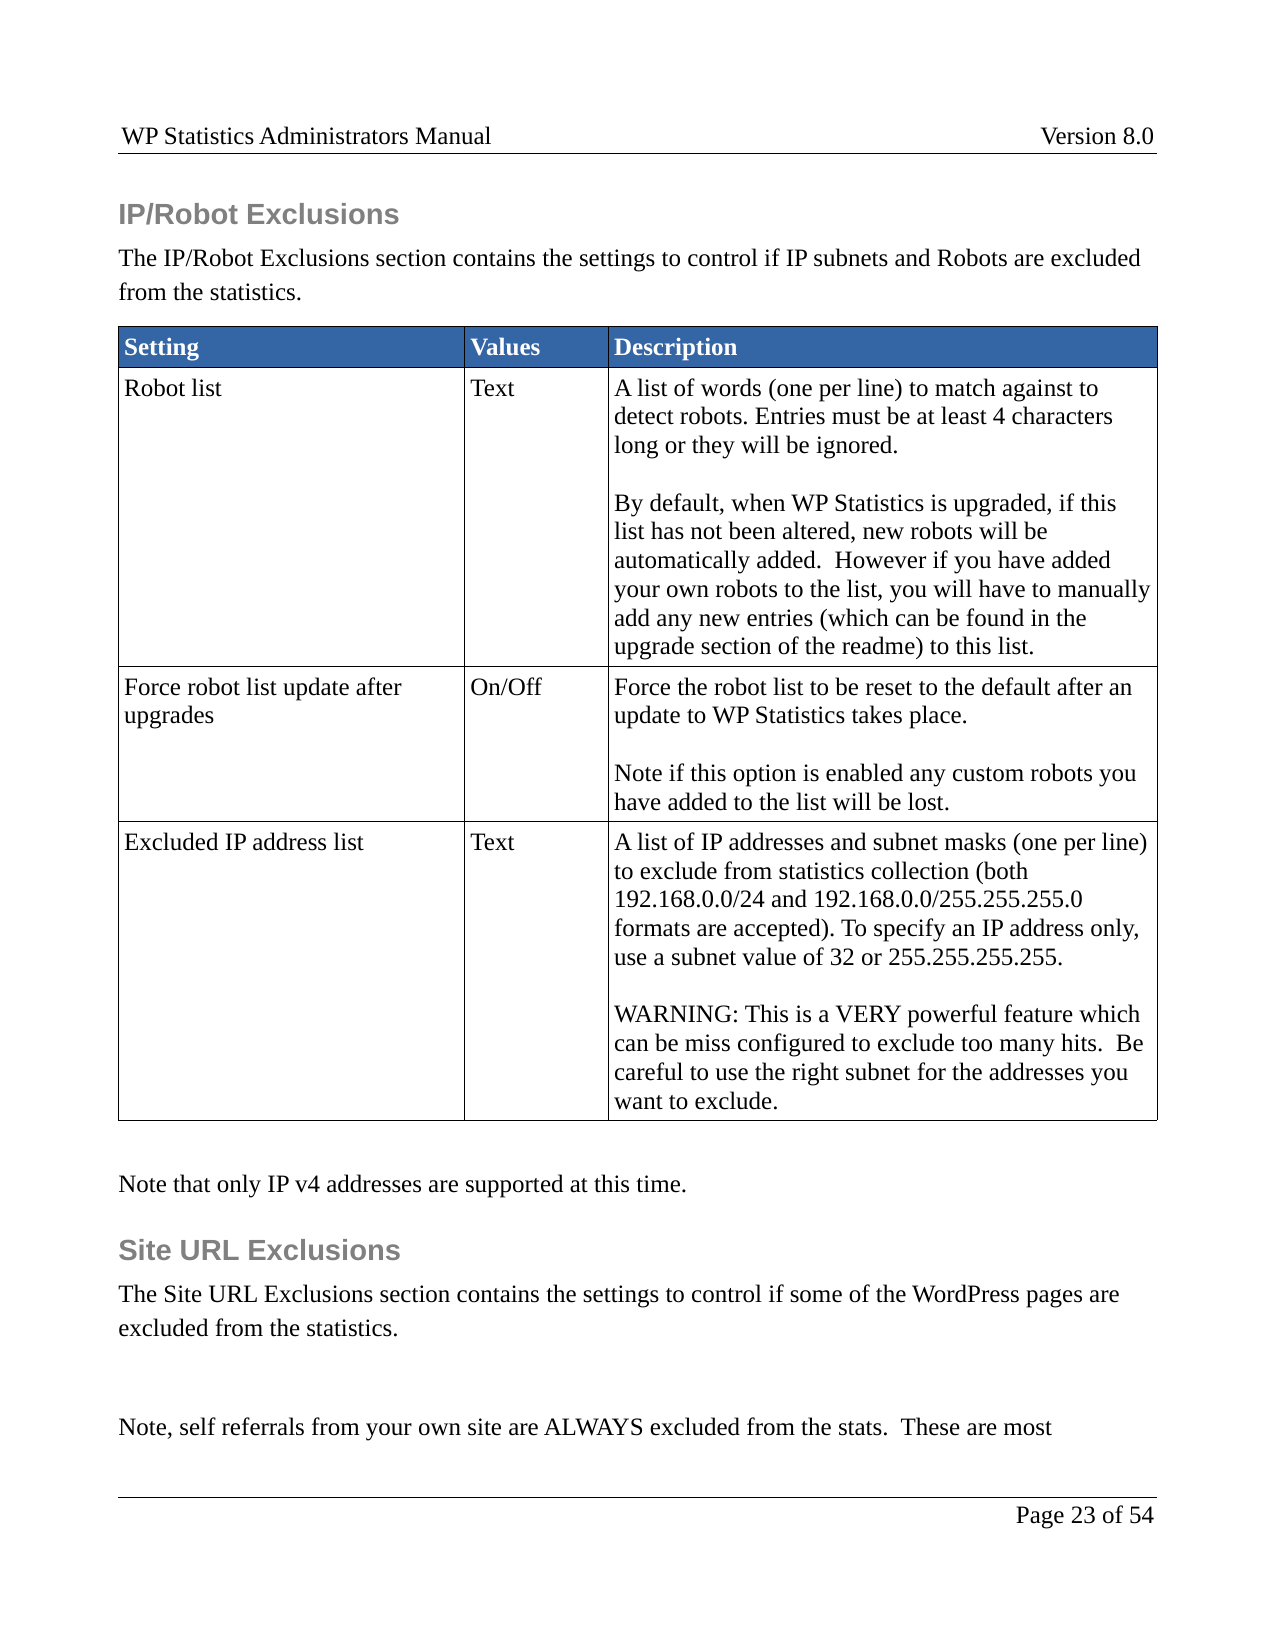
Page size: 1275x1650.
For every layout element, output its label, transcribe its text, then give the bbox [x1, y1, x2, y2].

text The IP/Robot Exclusions section contains the settings to control if IP subnets and Robots are excluded from the statistics. [118, 243, 1157, 306]
text The Site URL Exclusions section contains the settings to control if some of the WordPress pages are excluded from the statistics. [118, 1279, 1157, 1342]
table_cell Text [465, 368, 608, 666]
text Note, self referrals from your own site are ALWAYS excluded from the stats. These are most [118, 1412, 1157, 1440]
table_header Setting [119, 327, 464, 367]
subtitle Site URL Exclusions [118, 1233, 1157, 1267]
table_cell Excluded IP address list [119, 822, 464, 1120]
table_cell A list of words (one per line) to match against to detect robots. Entries must be at least 4 characters long or they will be ignored. By default, when WP Statistics is upgraded, if this list has not been altered, new robots will be automatically added. However if you have added your own robots to the list, you will have to manually add any new entries (which can be found in the upgrade section of the readme) to this list. [609, 368, 1157, 666]
table_cell Robot list [119, 368, 464, 666]
table_cell Text [465, 822, 608, 1120]
table_cell On/Off [465, 667, 608, 821]
text Note that only IP v4 addresses are supported at this time. [118, 1169, 1157, 1198]
subtitle IP/Robot Exclusions [118, 197, 1157, 230]
table_cell Force the robot list to be reset to the default after an update to WP Statistics takes place. Note if this option is enabled any custom robots you have added to the list will be lost. [609, 667, 1157, 821]
table_header Description [609, 327, 1157, 367]
table_cell A list of IP addresses and subnet masks (one per line) to exclude from statistics collection (both 192.168.0.0/24 and 192.168.0.0/255.255.255.0 formats are accepted). To specify an IP address only, use a subnet value of 32 or 255.255.255.255. WARNING: This is a VERY powerful feature which can be miss configured to exclude too many hits. Be careful to use the right subnet for the addresses you want to exclude. [609, 822, 1157, 1120]
table_header Values [465, 327, 608, 367]
table_cell Force robot list update after upgrades [119, 667, 464, 821]
